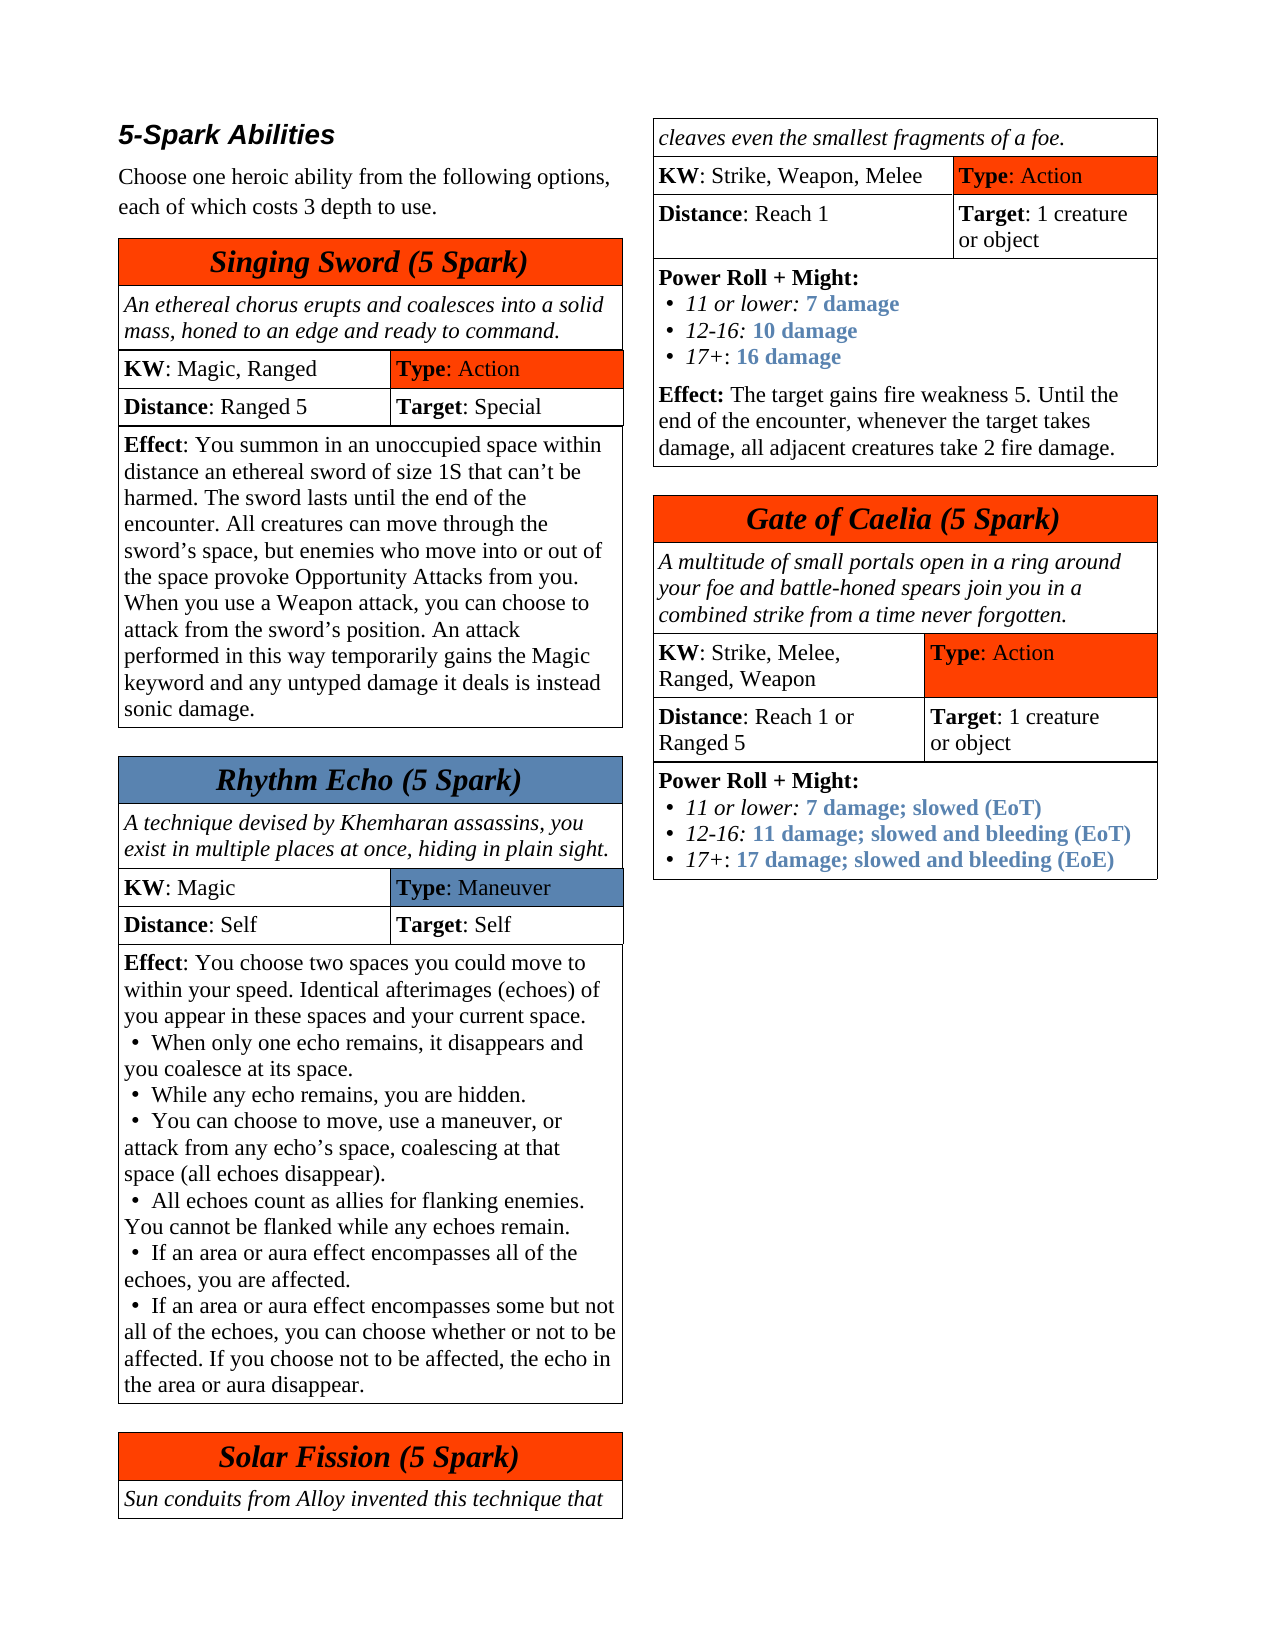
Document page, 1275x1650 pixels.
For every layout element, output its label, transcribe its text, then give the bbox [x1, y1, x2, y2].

text Choose one heroic ability from the following options, each of which costs 3 depth to use. [118, 163, 622, 219]
table_cell Distance: Ranged 5 [119, 389, 390, 425]
table_cell Distance: Reach 1 [654, 195, 952, 258]
table_cell An ethereal chorus erupts and coalesces into a solid mass, honed to an edge and ready to command. [119, 286, 622, 349]
table_cell Effect: The target gains fire weakness 5. Until the end of the encounter, whenever the target takes damage, all adjacent creatures take 2 fire damage. [654, 375, 1157, 466]
table_header KW: Magic [119, 869, 390, 906]
table_header Power Roll + Might: 11 or lower: 7 damage; slowed (EoT) 12-16: 11 damage; slowed and bleeding (EoT) 17+: 17 damage; slowed and bleeding (EoE) [654, 763, 1157, 879]
table_cell Target: Self [391, 907, 623, 944]
table_header Type: Action [954, 157, 1157, 194]
table_cell Target: 1 creature or object [954, 195, 1157, 258]
table_header KW: Magic, Ranged [119, 351, 390, 388]
table_header Effect: You summon in an unoccupied space within distance an ethereal sword of size 1S that can’t be harmed. The sword lasts until the end of the encounter. All creatures can move through the sword’s space, but enemies who move into or out of the space provoke Opportunity Attacks from you. When you use a Weapon attack, you can choose to attack from the sword’s position. An attack performed in this way temporarily gains the Magic keyword and any untyped damage it deals is instead sonic damage. [119, 427, 622, 727]
table_header KW: Strike, Melee, Ranged, Weapon [654, 634, 924, 697]
table_cell Target: 1 creature or object [925, 698, 1157, 761]
table_header Solar Fission (5 Spark) [119, 1433, 622, 1480]
table_header KW: Strike, Weapon, Melee [654, 157, 952, 194]
table_header Type: Maneuver [391, 869, 623, 906]
table_cell A technique devised by Khemharan assassins, you exist in multiple places at once, hiding in plain sight. [119, 804, 622, 868]
subtitle 5-Spark Abilities [118, 118, 622, 150]
table_header Type: Action [925, 634, 1157, 697]
table_header Power Roll + Might: 11 or lower: 7 damage 12-16: 10 damage 17+: 16 damage [654, 259, 1157, 375]
table_cell A multitude of small portals open in a ring around your foe and battle-honed spears join you in a combined strike from a time never forgotten. [654, 543, 1157, 633]
table_header Effect: You choose two spaces you could move to within your speed. Identical afterimages (echoes) of you appear in these spaces and your current space. When only one echo remains, it disappears and you coalesce at its space. While any echo remains, you are hidden. You can choose to move, use a maneuver, or attack from any echo’s space, coalescing at that space (all echoes disappear). All echoes count as allies for flanking enemies. You cannot be flanked while any echoes remain. If an area or aura effect encompasses all of the echoes, you are affected. If an area or aura effect encompasses some but not all of the echoes, you can choose whether or not to be affected. If you choose not to be affected, the echo in the area or aura disappear. [119, 945, 622, 1403]
table_header Singing Sword (5 Spark) [119, 239, 622, 285]
table_cell Target: Special [391, 389, 623, 425]
table_cell Sun conduits from Alloy invented this technique that [119, 1481, 622, 1518]
table_cell Distance: Self [119, 907, 390, 944]
table_header Rhythm Echo (5 Spark) [119, 757, 622, 803]
table_cell cleaves even the smallest fragments of a foe. [654, 119, 1157, 156]
table_header Gate of Caelia (5 Spark) [654, 496, 1157, 542]
table_header Type: Action [391, 351, 623, 388]
table_cell Distance: Reach 1 or Ranged 5 [654, 698, 924, 761]
